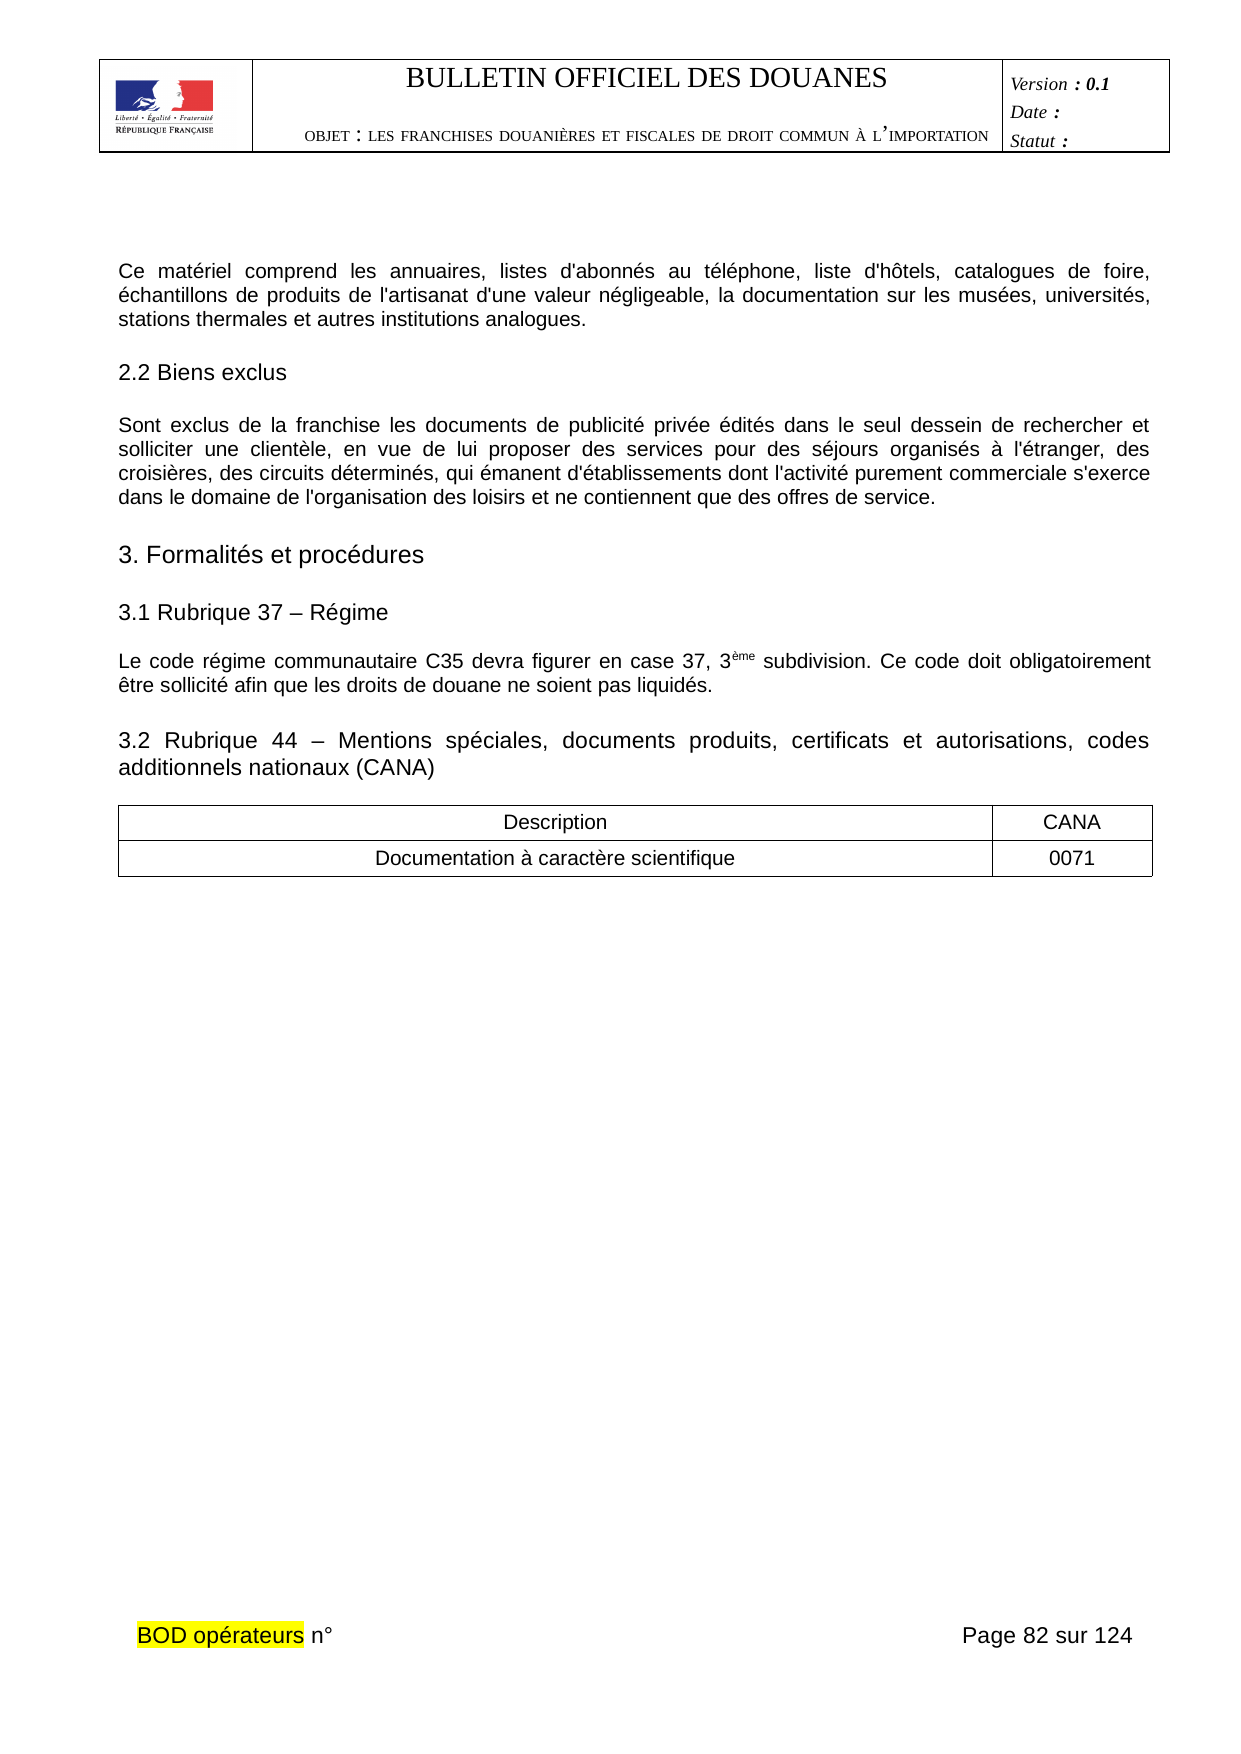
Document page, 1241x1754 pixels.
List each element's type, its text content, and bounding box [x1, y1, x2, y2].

picture [93, 66, 238, 156]
text Ce matériel comprend les annuaires, listes d'abonnés au téléphone, liste d'hôtels, catalogues de foire, échantillons de produits de l'artisanat d'une valeur négligeable, la documentation sur les musées, universités, stations thermales et autres institutions analogues. [118, 259, 1152, 331]
table_header CANA [993, 806, 1152, 840]
text Sont exclus de la franchise les documents de publicité privée édités dans le seul dessein de rechercher et solliciter une clientèle, en vue de lui proposer des services pour des séjours organisés à l'étranger, des croisières, des circuits déterminés, qui émanent d'établissements dont l'activité purement commerciale s'exerce dans le domaine de l'organisation des loisirs et ne contiennent que des offres de service. [118, 412, 1152, 509]
table_cell Documentation à caractère scientifique [119, 841, 992, 876]
text 3. Formalités et procédures [118, 540, 1152, 569]
text 3.1 Rubrique 37 – Régime [118, 598, 1152, 625]
table_cell 0071 [993, 841, 1152, 876]
picture [100, 66, 238, 151]
text Le code régime communautaire C35 devra figurer en case 37, 3ème subdivision. Ce code doit obligatoirement être sollicité afin que les droits de douane ne soient pas liquidés. [118, 649, 1152, 697]
text 2.2 Biens exclus [118, 358, 1152, 385]
text 3.2 Rubrique 44 – Mentions spéciales, documents produits, certificats et autorisations, codes additionnels nationaux (CANA) [118, 726, 1152, 780]
table_header Description [119, 806, 992, 840]
